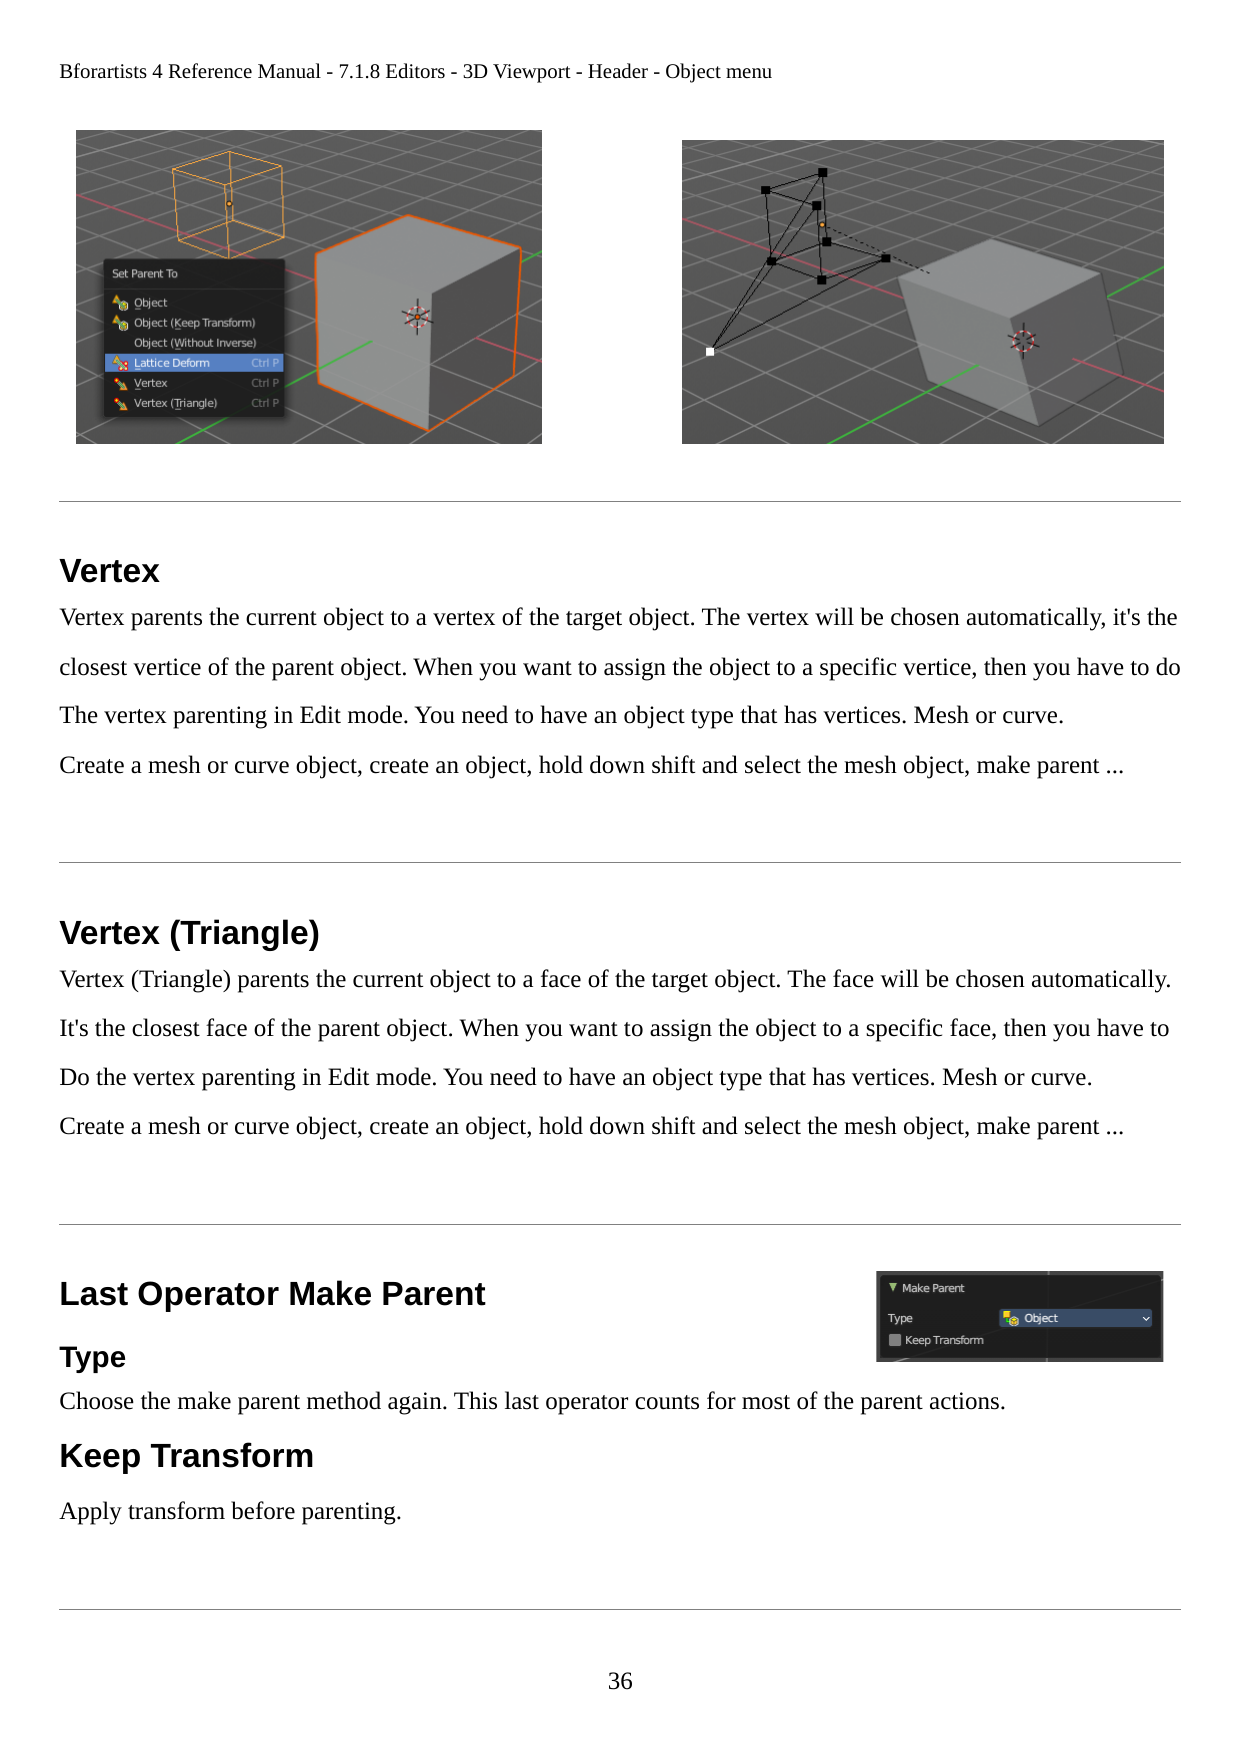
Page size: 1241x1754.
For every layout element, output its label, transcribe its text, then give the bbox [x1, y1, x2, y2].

text Keep Transform [59, 1436, 1181, 1474]
text Do the vertex parenting in Edit mode. You need to have an object type that has vertices. Mesh or curve. [59, 1062, 1181, 1091]
text The vertex parenting in Edit mode. You need to have an object type that has vertices. Mesh or curve. [59, 701, 1181, 729]
picture [876, 1271, 1164, 1362]
subtitle Vertex [59, 551, 1181, 590]
text Create a mesh or curve object, create an object, hold down shift and select the mesh object, make parent ... [59, 750, 1181, 778]
text Vertex parents the current object to a vertex of the target object. The vertex will be chosen automatically, it's the [59, 602, 1181, 631]
subtitle [1164, 1274, 1181, 1313]
subtitle Type [59, 1340, 1181, 1374]
text Vertex (Triangle) parents the current object to a face of the target object. The face will be chosen automatically. [59, 964, 1181, 993]
text closest vertice of the parent object. When you want to assign the object to a specific vertice, then you have to do [59, 652, 1181, 680]
picture [682, 140, 1164, 444]
picture [76, 130, 542, 444]
text It's the closest face of the parent object. When you want to assign the object to a specific face, then you have to [59, 1013, 1181, 1042]
subtitle Vertex (Triangle) [59, 913, 1181, 951]
text Apply transform before parenting. [59, 1496, 1181, 1525]
subtitle Last Operator Make Parent [59, 1274, 876, 1313]
text Choose the make parent method again. This last operator counts for most of the parent actions. [59, 1386, 1181, 1415]
text Create a mesh or curve object, create an object, hold down shift and select the mesh object, make parent ... [59, 1111, 1181, 1140]
